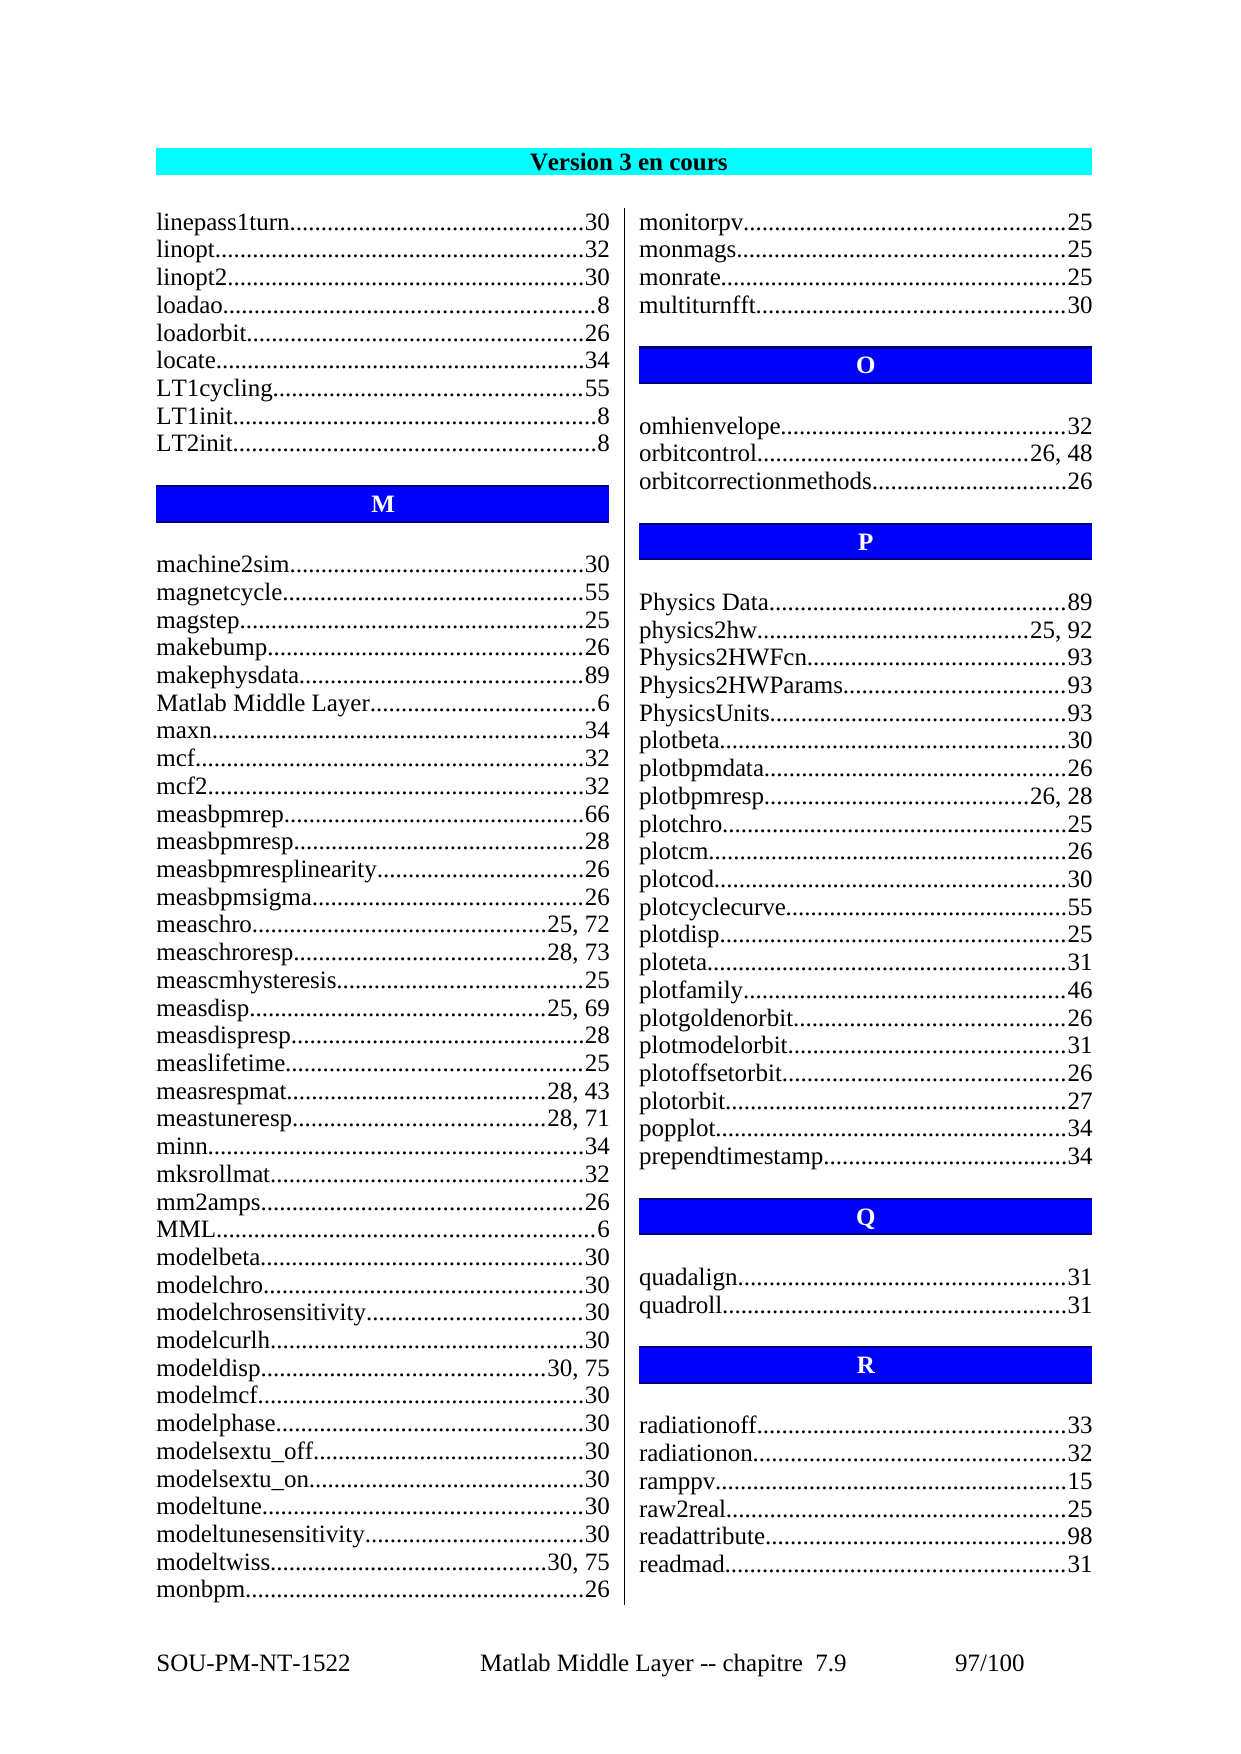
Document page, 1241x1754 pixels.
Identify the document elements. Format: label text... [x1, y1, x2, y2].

text measchroresp 28, 73 [156, 938, 609, 966]
text popplot 34 [639, 1114, 1092, 1142]
text M [156, 487, 609, 521]
text modeltunesensitivity 30 [156, 1520, 609, 1548]
text readmad 31 [639, 1550, 1092, 1578]
text MML 6 [156, 1215, 609, 1243]
text modelsextu_on 30 [156, 1465, 609, 1492]
text loadao 8 [156, 291, 609, 319]
text measrespmat 28, 43 [156, 1077, 609, 1104]
text makephysdata 89 [156, 661, 609, 689]
text linopt 32 [156, 236, 609, 263]
text measbpmresplinearity 26 [156, 855, 609, 883]
text mcf2 32 [156, 772, 609, 800]
text modeldisp 30, 75 [156, 1354, 609, 1382]
text maxn 34 [156, 717, 609, 744]
text LT2init 8 [156, 429, 609, 457]
text monmags 25 [639, 236, 1092, 263]
text prependtimestamp 34 [639, 1142, 1092, 1170]
text plotcm 26 [639, 837, 1092, 865]
text measbpmrep 66 [156, 800, 609, 827]
text plotgoldenorbit 26 [639, 1004, 1092, 1031]
text monbpm 26 [156, 1576, 609, 1603]
text mksrollmat 32 [156, 1160, 609, 1188]
text O [639, 349, 1092, 382]
text mcf 32 [156, 744, 609, 772]
text modelsextu_off 30 [156, 1437, 609, 1465]
text omhienvelope 32 [639, 412, 1092, 439]
text Physics2HWFcn 93 [639, 643, 1092, 671]
text R [639, 1348, 1092, 1382]
text measchro 25, 72 [156, 911, 609, 938]
text modeltune 30 [156, 1492, 609, 1520]
text measlifetime 25 [156, 1049, 609, 1077]
text makebump 26 [156, 633, 609, 661]
text radiationoff 33 [639, 1412, 1092, 1439]
text PhysicsUnits 93 [639, 699, 1092, 727]
text plotdisp 25 [639, 921, 1092, 948]
text Q [639, 1200, 1092, 1233]
text plotcyclecurve 55 [639, 893, 1092, 921]
text ploteta 31 [639, 948, 1092, 976]
text plotcod 30 [639, 865, 1092, 893]
text linepass1turn 30 [156, 208, 609, 236]
text modelmcf 30 [156, 1382, 609, 1409]
text readattribute 98 [639, 1522, 1092, 1550]
text plotmodelorbit 31 [639, 1031, 1092, 1059]
text modelchrosensitivity 30 [156, 1298, 609, 1326]
text measdispresp 28 [156, 1021, 609, 1049]
text plotorbit 27 [639, 1087, 1092, 1114]
text radiationon 32 [639, 1439, 1092, 1467]
text monitorpv 25 [639, 208, 1092, 236]
text meascmhysteresis 25 [156, 966, 609, 994]
text measbpmresp 28 [156, 827, 609, 855]
text orbitcorrectionmethods 26 [639, 467, 1092, 495]
text magstep 25 [156, 606, 609, 633]
text modeltwiss 30, 75 [156, 1548, 609, 1576]
text monrate 25 [639, 263, 1092, 291]
text mm2amps 26 [156, 1188, 609, 1215]
text ramppv 15 [639, 1467, 1092, 1495]
text P [639, 525, 1092, 558]
text raw2real 25 [639, 1495, 1092, 1522]
text quadalign 31 [639, 1263, 1092, 1291]
text multiturnfft 30 [639, 291, 1092, 319]
text plotbpmresp 26, 28 [639, 782, 1092, 810]
text Matlab Middle Layer 6 [156, 689, 609, 717]
text Physics2HWParams 93 [639, 671, 1092, 699]
text measbpmsigma 26 [156, 883, 609, 911]
text plotoffsetorbit 26 [639, 1059, 1092, 1087]
text machine2sim 30 [156, 550, 609, 578]
text plotchro 25 [639, 810, 1092, 837]
text modelcurlh 30 [156, 1326, 609, 1354]
text physics2hw 25, 92 [639, 616, 1092, 643]
text locate 34 [156, 346, 609, 374]
text modelchro 30 [156, 1271, 609, 1298]
text LT1init 8 [156, 402, 609, 429]
text measdisp 25, 69 [156, 994, 609, 1021]
text quadroll 31 [639, 1291, 1092, 1318]
text plotbpmdata 26 [639, 754, 1092, 782]
text orbitcontrol 26, 48 [639, 439, 1092, 467]
text loadorbit 26 [156, 319, 609, 346]
text Physics Data 89 [639, 588, 1092, 616]
text plotfamily 46 [639, 976, 1092, 1004]
text LT1cycling 55 [156, 374, 609, 402]
text magnetcycle 55 [156, 578, 609, 606]
text minn 34 [156, 1132, 609, 1160]
text plotbeta 30 [639, 727, 1092, 754]
text modelbeta 30 [156, 1243, 609, 1271]
text modelphase 30 [156, 1409, 609, 1437]
text linopt2 30 [156, 263, 609, 291]
text meastuneresp 28, 71 [156, 1104, 609, 1132]
